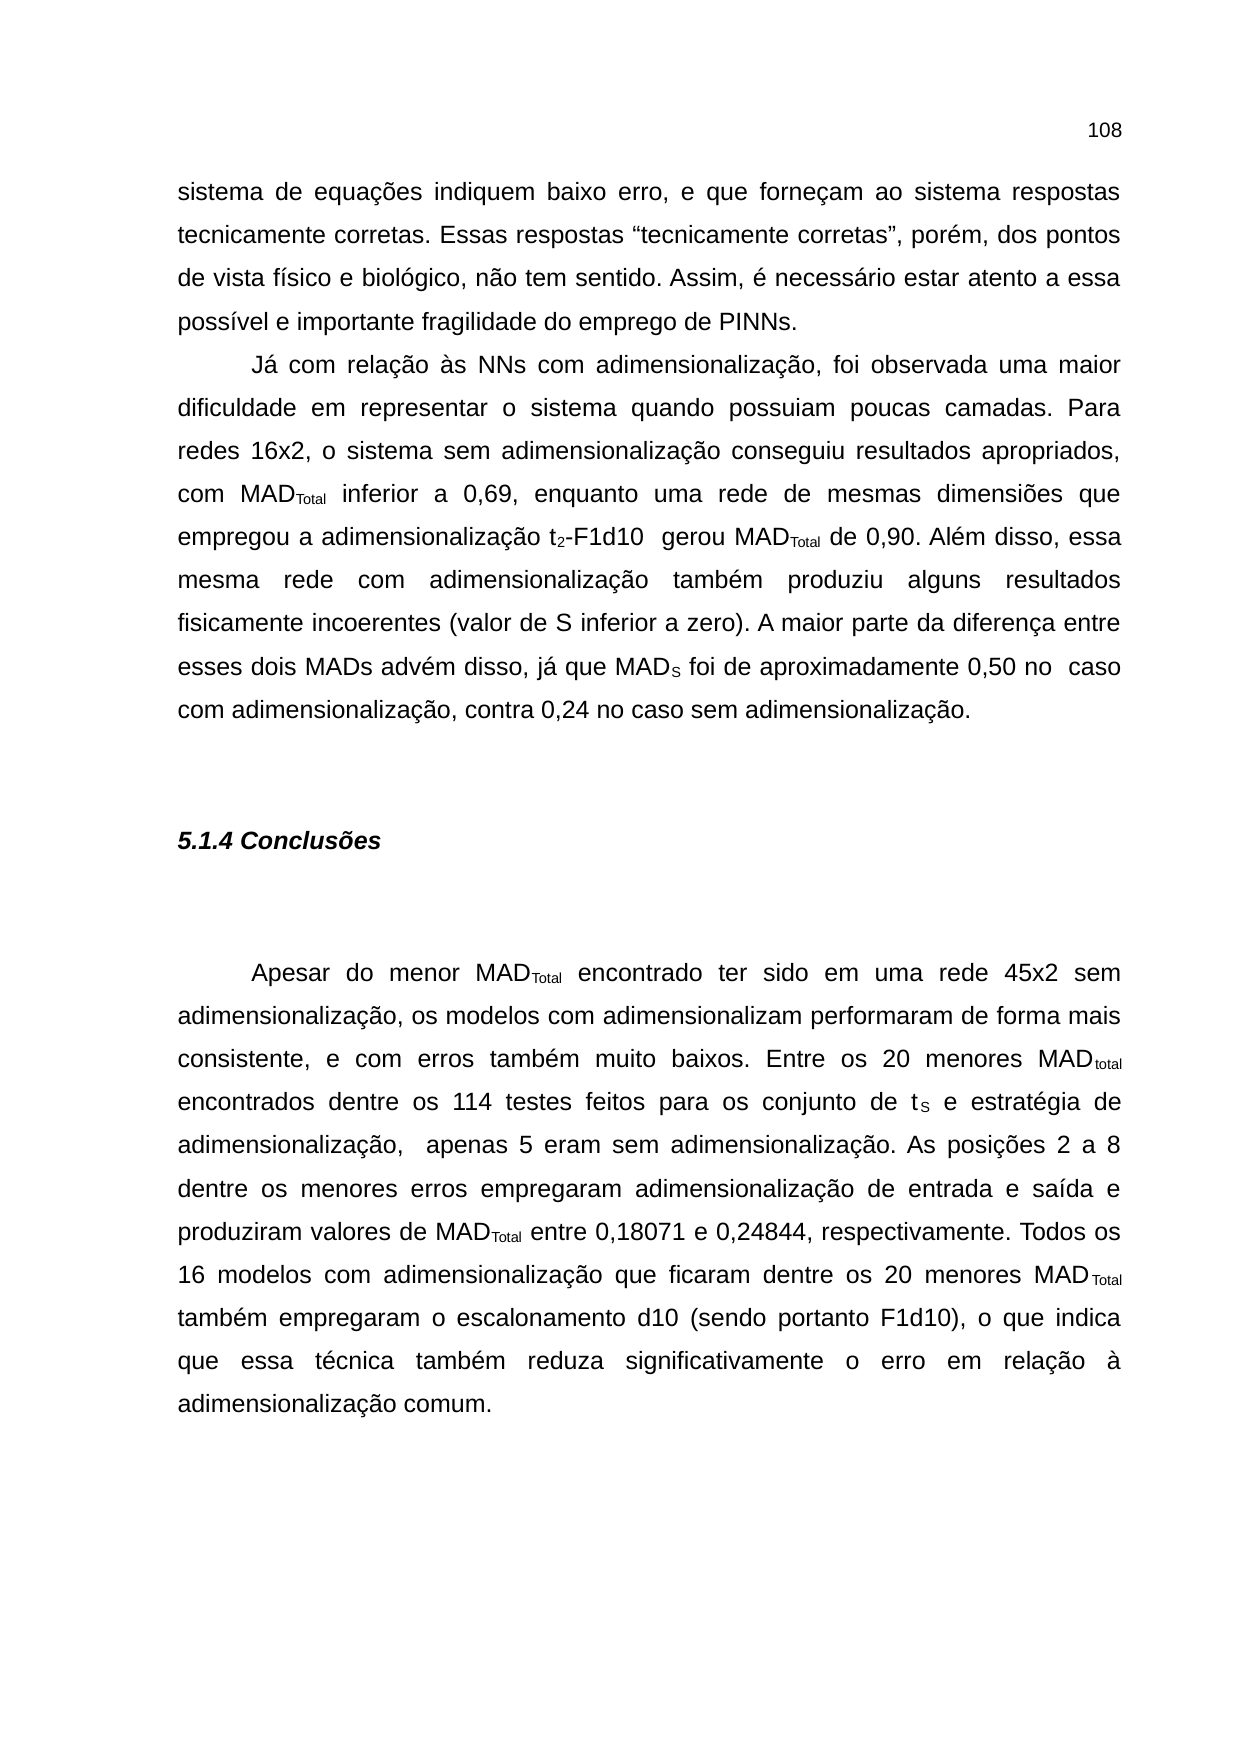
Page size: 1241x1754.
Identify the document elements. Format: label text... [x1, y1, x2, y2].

text Apesar do menor MADTotal encontrado ter sido em uma rede 45x2 sem adimensionalização, os modelos com adimensionalizam performaram de forma mais consistente, e com erros também muito baixos. Entre os 20 menores MADtotal encontrados dentre os 114 testes feitos para os conjunto de tS e estratégia de adimensionalização, apenas 5 eram sem adimensionalização. As posições 2 a 8 dentre os menores erros empregaram adimensionalização de entrada e saída e produziram valores de MADTotal entre 0,18071 e 0,24844, respectivamente. Todos os 16 modelos com adimensionalização que ficaram dentre os 20 menores MADTotal também empregaram o escalonamento d10 (sendo portanto F1d10), o que indica que essa técnica também reduza significativamente o erro em relação à adimensionalização comum. [177, 958, 1122, 1418]
text sistema de equações indiquem baixo erro, e que forneçam ao sistema respostas tecnicamente corretas. Essas respostas “tecnicamente corretas”, porém, dos pontos de vista físico e biológico, não tem sentido. Assim, é necessário estar atento a essa possível e importante fragilidade do emprego de PINNs. [177, 177, 1122, 335]
subtitle Conclusões [177, 826, 1122, 855]
text Já com relação às NNs com adimensionalização, foi observada uma maior dificuldade em representar o sistema quando possuiam poucas camadas. Para redes 16x2, o sistema sem adimensionalização conseguiu resultados apropriados, com MADTotal inferior a 0,69, enquanto uma rede de mesmas dimensiões que empregou a adimensionalização t2-F1d10 gerou MADTotal de 0,90. Além disso, essa mesma rede com adimensionalização também produziu alguns resultados fisicamente incoerentes (valor de S inferior a zero). A maior parte da diferença entre esses dois MADs advém disso, já que MADS foi de aproximadamente 0,50 no caso com adimensionalização, contra 0,24 no caso sem adimensionalização. [177, 349, 1122, 723]
